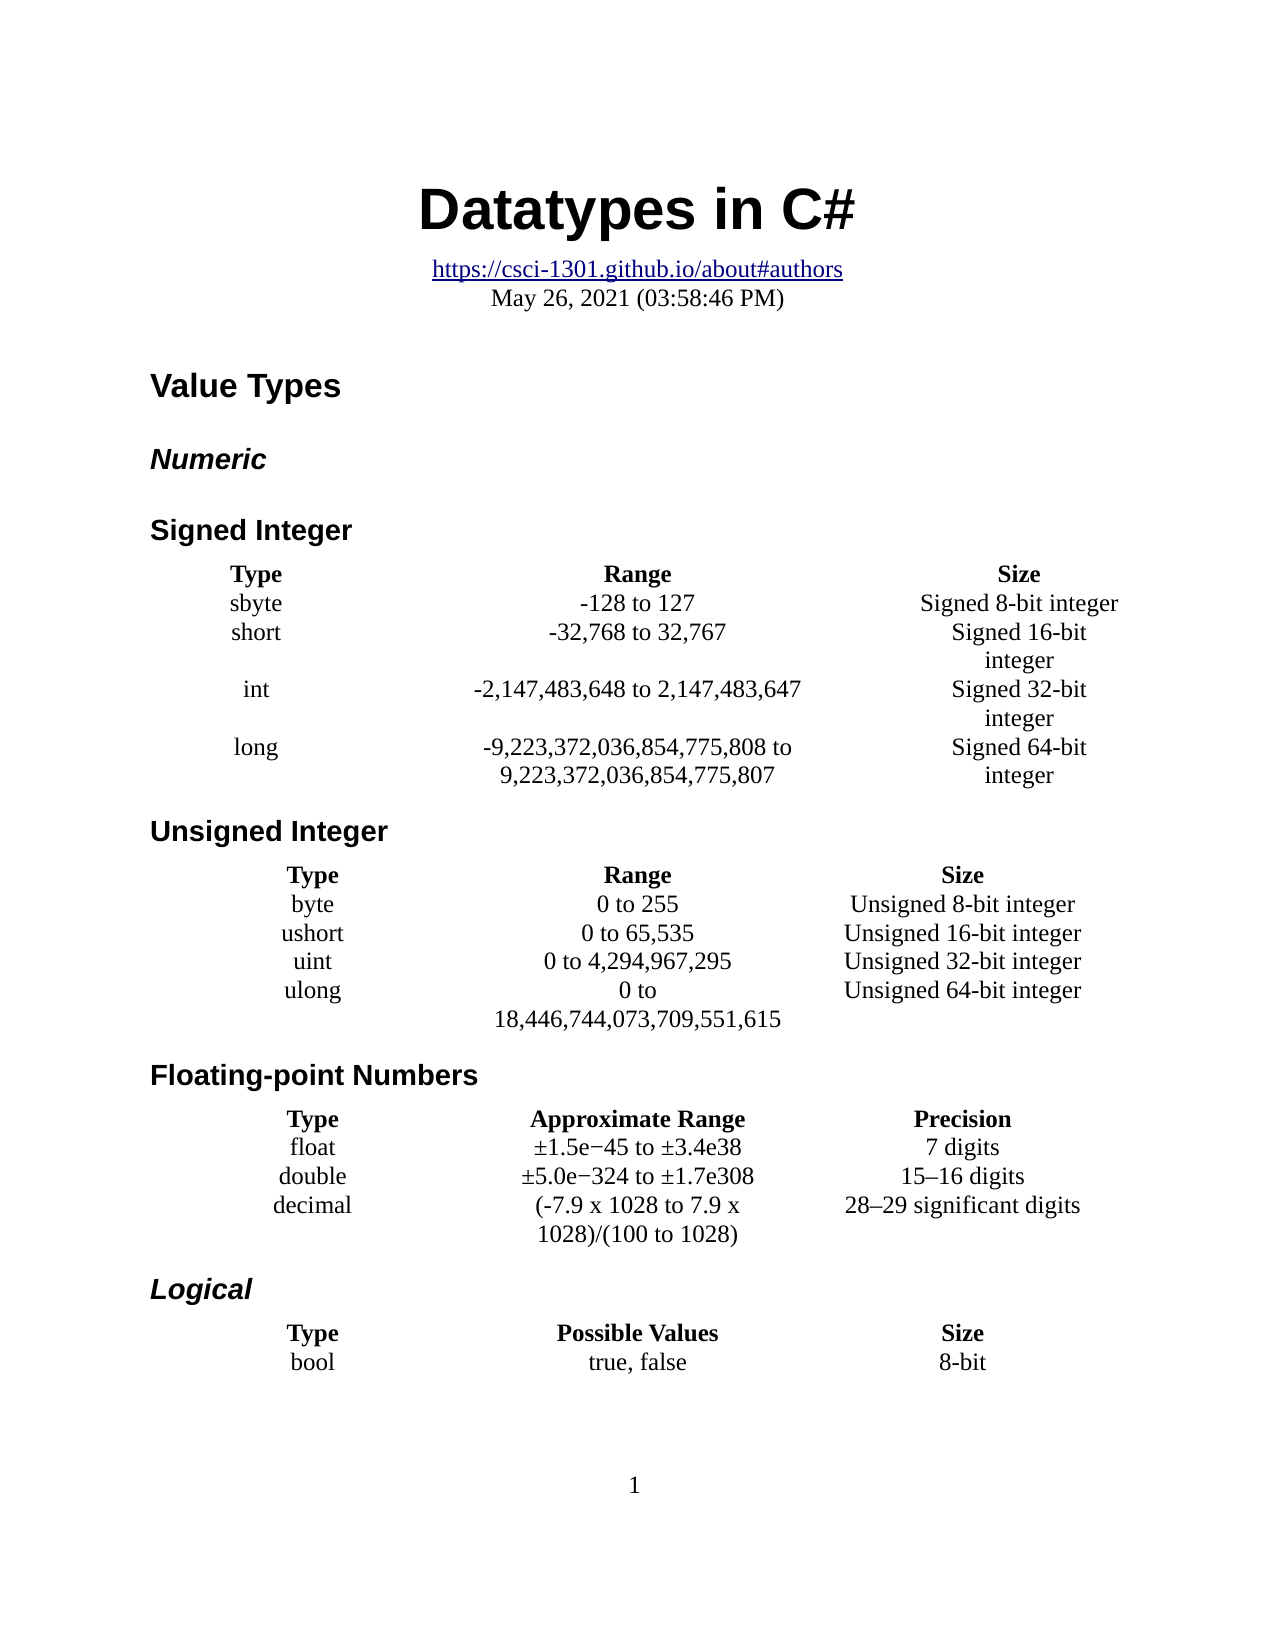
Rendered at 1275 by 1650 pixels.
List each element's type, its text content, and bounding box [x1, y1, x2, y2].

table_cell long [150, 732, 362, 789]
table_cell bool [150, 1347, 475, 1376]
table_cell Signed 32-bit integer [913, 674, 1125, 732]
subtitle Floating-point Numbers [150, 1058, 1125, 1091]
table_cell Unsigned 16-bit integer [800, 918, 1125, 946]
table_cell decimal [150, 1190, 475, 1247]
table_cell 0 to 255 [475, 889, 800, 918]
subtitle Numeric [150, 442, 1125, 476]
table_header Precision [800, 1104, 1125, 1132]
subtitle Logical [150, 1272, 1125, 1306]
table_cell 7 digits [800, 1133, 1125, 1161]
table_header Size [913, 559, 1125, 588]
table_cell byte [150, 889, 475, 918]
subtitle Unsigned Integer [150, 814, 1125, 848]
table_cell ushort [150, 918, 475, 946]
table_cell Signed 8-bit integer [913, 588, 1125, 617]
table_cell double [150, 1161, 475, 1190]
table_cell -9,223,372,036,854,775,808 to 9,223,372,036,854,775,807 [362, 732, 913, 789]
table_cell sbyte [150, 588, 362, 617]
table_header Size [800, 1319, 1125, 1347]
table_cell int [150, 674, 362, 732]
table_header Type [150, 1319, 475, 1347]
table_cell true, false [475, 1347, 800, 1376]
table_cell 15–16 digits [800, 1161, 1125, 1190]
table_header Approximate Range [475, 1104, 800, 1132]
table_cell 8-bit [800, 1347, 1125, 1376]
table_cell -2,147,483,648 to 2,147,483,647 [362, 674, 913, 732]
table_cell ±1.5e−45 to ±3.4e38 [475, 1133, 800, 1161]
table_cell 28–29 significant digits [800, 1190, 1125, 1247]
table_header Type [150, 1104, 475, 1132]
table_cell Unsigned 32-bit integer [800, 946, 1125, 975]
table_cell ulong [150, 975, 475, 1033]
table_cell float [150, 1133, 475, 1161]
table_cell uint [150, 946, 475, 975]
subtitle Value Types [150, 366, 1125, 404]
table_header Range [362, 559, 913, 588]
table_cell ±5.0e−324 to ±1.7e308 [475, 1161, 800, 1190]
table_cell Signed 64-bit integer [913, 732, 1125, 789]
title Datatypes in C# [150, 175, 1125, 242]
subtitle Signed Integer [150, 513, 1125, 547]
table_cell 0 to 18,446,744,073,709,551,615 [475, 975, 800, 1033]
text https://csci-1301.github.io/about#authors [150, 254, 1125, 283]
table_cell 0 to 4,294,967,295 [475, 946, 800, 975]
table_header Size [800, 860, 1125, 889]
table_cell Unsigned 8-bit integer [800, 889, 1125, 918]
table_cell Signed 16-bit integer [913, 617, 1125, 674]
table_header Type [150, 559, 362, 588]
table_cell -128 to 127 [362, 588, 913, 617]
table_header Range [475, 860, 800, 889]
text May 26, 2021 (03:58:46 PM) [150, 283, 1125, 312]
table_cell -32,768 to 32,767 [362, 617, 913, 674]
table_cell 0 to 65,535 [475, 918, 800, 946]
table_cell Unsigned 64-bit integer [800, 975, 1125, 1033]
table_cell short [150, 617, 362, 674]
table_header Possible Values [475, 1319, 800, 1347]
table_header Type [150, 860, 475, 889]
table_cell (-7.9 x 1028 to 7.9 x 1028)/(100 to 1028) [475, 1190, 800, 1247]
